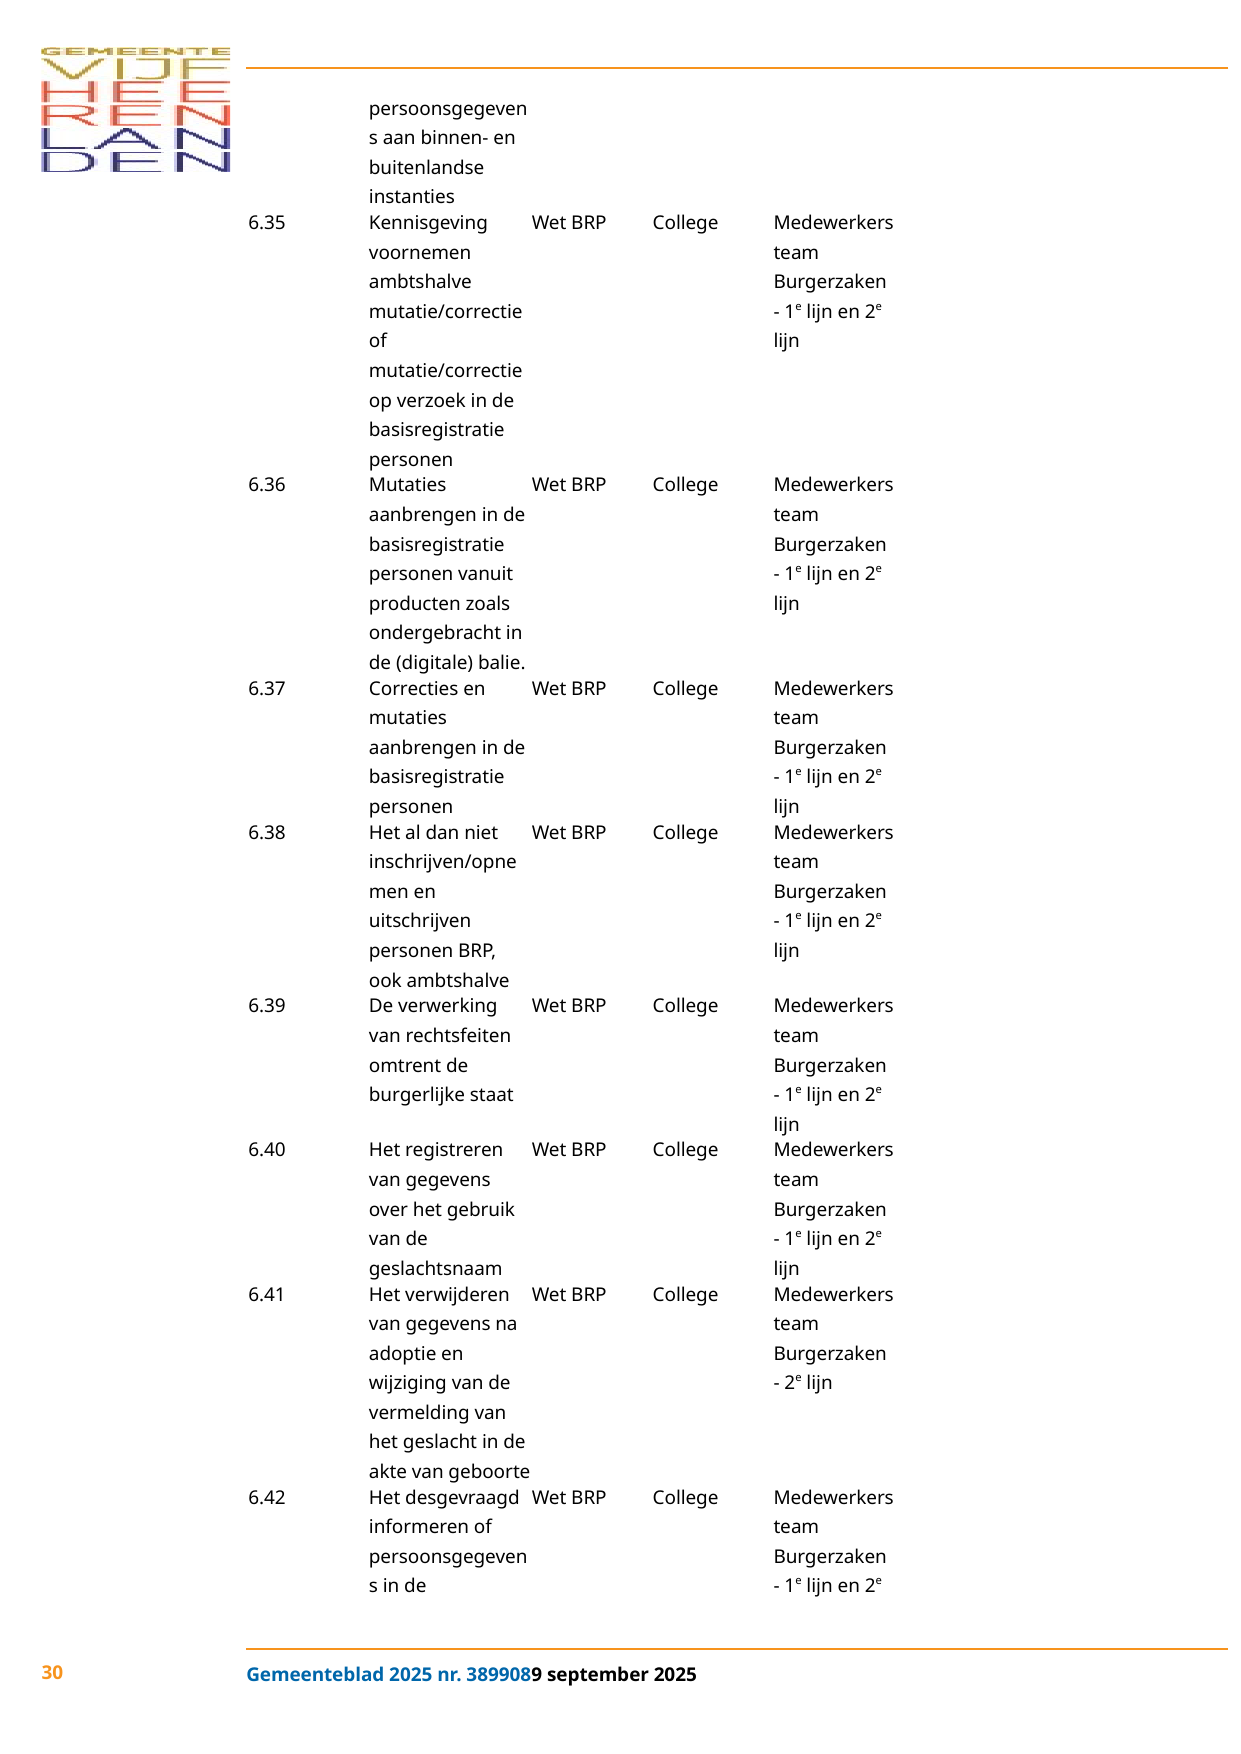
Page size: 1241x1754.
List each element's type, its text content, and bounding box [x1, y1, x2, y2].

table_cell Het registreren van gegevens over het gebruik van de geslachtsnaam [369, 1137, 532, 1281]
table_cell [894, 1484, 1015, 1598]
table_cell Medewerkers team Burgerzaken - 1e lijn en 2e lijn [773, 675, 894, 819]
table_cell 6.41 [248, 1281, 369, 1484]
table_cell [248, 95, 369, 209]
table_cell College [653, 209, 773, 472]
table_cell [1015, 993, 1152, 1137]
table_cell Medewerkers team Burgerzaken - 1e lijn en 2e [773, 1484, 894, 1598]
table_cell [1015, 1137, 1152, 1281]
table_cell College [653, 1137, 773, 1281]
table_cell [1015, 819, 1152, 993]
picture [41, 47, 231, 172]
table_cell [1015, 1281, 1152, 1484]
table_cell Wet BRP [532, 1484, 652, 1598]
table_cell Wet BRP [532, 993, 652, 1137]
table_cell Wet BRP [532, 472, 652, 675]
table_cell [532, 95, 652, 209]
table_cell Wet BRP [532, 1281, 652, 1484]
table_cell 6.35 [248, 209, 369, 472]
table_cell Het desgevraagd informeren of persoonsgegevens in de [369, 1484, 532, 1598]
table_cell Medewerkers team Burgerzaken - 1e lijn en 2e lijn [773, 993, 894, 1137]
table_cell Mutaties aanbrengen in de basisregistratie personen vanuit producten zoals ondergebracht in de (digitale) balie. [369, 472, 532, 675]
table_cell Medewerkers team Burgerzaken - 1e lijn en 2e lijn [773, 819, 894, 993]
table_cell Medewerkers team Burgerzaken - 2e lijn [773, 1281, 894, 1484]
table_cell Het al dan niet inschrijven/opnemen en uitschrijven personen BRP, ook ambtshalve [369, 819, 532, 993]
table_cell [1015, 95, 1152, 209]
table_cell [1015, 1484, 1152, 1598]
table_cell [894, 1137, 1015, 1281]
table_cell 6.40 [248, 1137, 369, 1281]
table_cell [653, 95, 773, 209]
table_cell [894, 209, 1015, 472]
table_cell 6.37 [248, 675, 369, 819]
table_cell 6.38 [248, 819, 369, 993]
table_cell Medewerkers team Burgerzaken - 1e lijn en 2e lijn [773, 209, 894, 472]
table_cell [773, 95, 894, 209]
table_cell [894, 993, 1015, 1137]
table_cell College [653, 675, 773, 819]
table_cell persoonsgegevens aan binnen- en buitenlandse instanties [369, 95, 532, 209]
table_cell [1015, 472, 1152, 675]
table_cell [894, 1281, 1015, 1484]
table_cell 6.36 [248, 472, 369, 675]
table_cell Wet BRP [532, 1137, 652, 1281]
table_cell College [653, 819, 773, 993]
table_cell Correcties en mutaties aanbrengen in de basisregistratie personen [369, 675, 532, 819]
table_cell College [653, 472, 773, 675]
table_cell College [653, 1484, 773, 1598]
table_cell Medewerkers team Burgerzaken - 1e lijn en 2e lijn [773, 1137, 894, 1281]
table_cell Medewerkers team Burgerzaken - 1e lijn en 2e lijn [773, 472, 894, 675]
table_cell [1015, 675, 1152, 819]
table_cell 6.42 [248, 1484, 369, 1598]
table_cell [894, 95, 1015, 209]
table_cell College [653, 993, 773, 1137]
table_cell College [653, 1281, 773, 1484]
table_cell Kennisgeving voornemen ambtshalve mutatie/correctie of mutatie/correctie op verzoek in de basisregistratie personen [369, 209, 532, 472]
table_cell De verwerking van rechtsfeiten omtrent de burgerlijke staat [369, 993, 532, 1137]
table_cell Het verwijderen van gegevens na adoptie en wijziging van de vermelding van het geslacht in de akte van geboorte [369, 1281, 532, 1484]
table_cell [1015, 209, 1152, 472]
table_cell 6.39 [248, 993, 369, 1137]
table_cell [894, 819, 1015, 993]
table_cell Wet BRP [532, 209, 652, 472]
table_cell Wet BRP [532, 819, 652, 993]
table_cell [894, 472, 1015, 675]
table_cell [894, 675, 1015, 819]
table_cell Wet BRP [532, 675, 652, 819]
